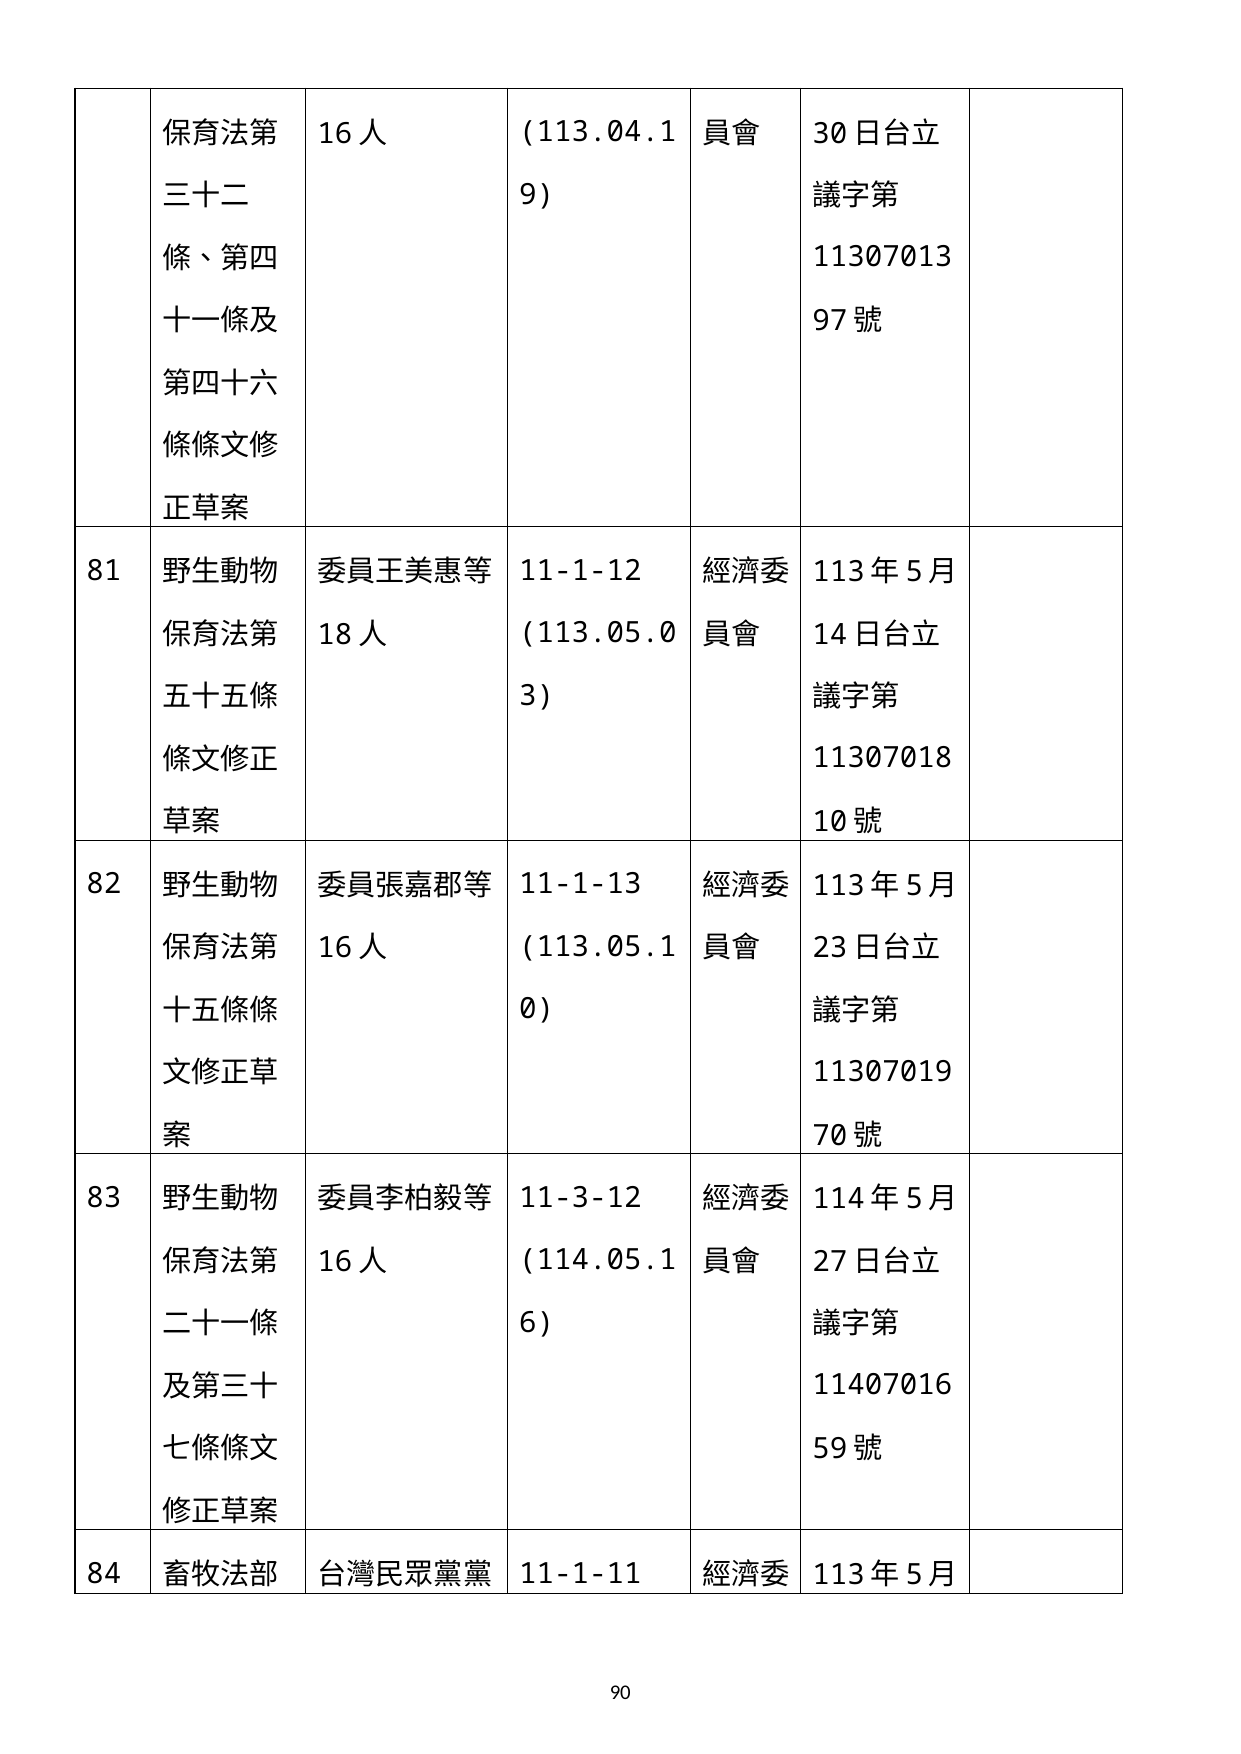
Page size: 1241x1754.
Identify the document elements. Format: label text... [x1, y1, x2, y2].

table_cell 委員王美惠等18人 [306, 527, 507, 840]
table_cell 11-3-12 (114.05.16) [508, 1154, 690, 1529]
table_cell 81 [76, 527, 150, 840]
table_cell 委員張嘉郡等16人 [306, 841, 507, 1153]
table_cell 113年5月23日台立議字第1130701970號 [801, 841, 969, 1153]
table_cell 114年5月27日台立議字第1140701659號 [801, 1154, 969, 1529]
table_cell 台灣民眾黨黨 [306, 1530, 507, 1593]
table_cell [970, 89, 1122, 526]
table_cell 委員李柏毅等16人 [306, 1154, 507, 1529]
table_cell 畜牧法部 [151, 1530, 305, 1593]
table_cell 員會 [691, 89, 800, 526]
table_cell 11-1-13 (113.05.10) [508, 841, 690, 1153]
table_cell [970, 1154, 1122, 1529]
table_cell (113.04.19) [508, 89, 690, 526]
table_cell 16人 [306, 89, 507, 526]
table_cell [970, 1530, 1122, 1593]
table_cell [970, 527, 1122, 840]
table_cell 野生動物保育法第五十五條條文修正草案 [151, 527, 305, 840]
table_cell 83 [76, 1154, 150, 1529]
table_cell 經濟委員會 [691, 1154, 800, 1529]
table_cell 保育法第三十二條、第四十一條及第四十六條條文修正草案 [151, 89, 305, 526]
table_cell 113年5月 [801, 1530, 969, 1593]
table_cell 30日台立議字第1130701397號 [801, 89, 969, 526]
table_cell 野生動物保育法第二十一條及第三十七條條文修正草案 [151, 1154, 305, 1529]
table_cell 經濟委 [691, 1530, 800, 1593]
table_cell [970, 841, 1122, 1153]
table_cell 經濟委員會 [691, 841, 800, 1153]
table_cell 11-1-11 [508, 1530, 690, 1593]
table_cell 82 [76, 841, 150, 1153]
table_cell 11-1-12 (113.05.03) [508, 527, 690, 840]
table_cell [76, 89, 150, 526]
table_cell 野生動物保育法第十五條條文修正草案 [151, 841, 305, 1153]
table_cell 經濟委員會 [691, 527, 800, 840]
table_cell 113年5月14日台立議字第1130701810號 [801, 527, 969, 840]
table_cell 84 [76, 1530, 150, 1593]
